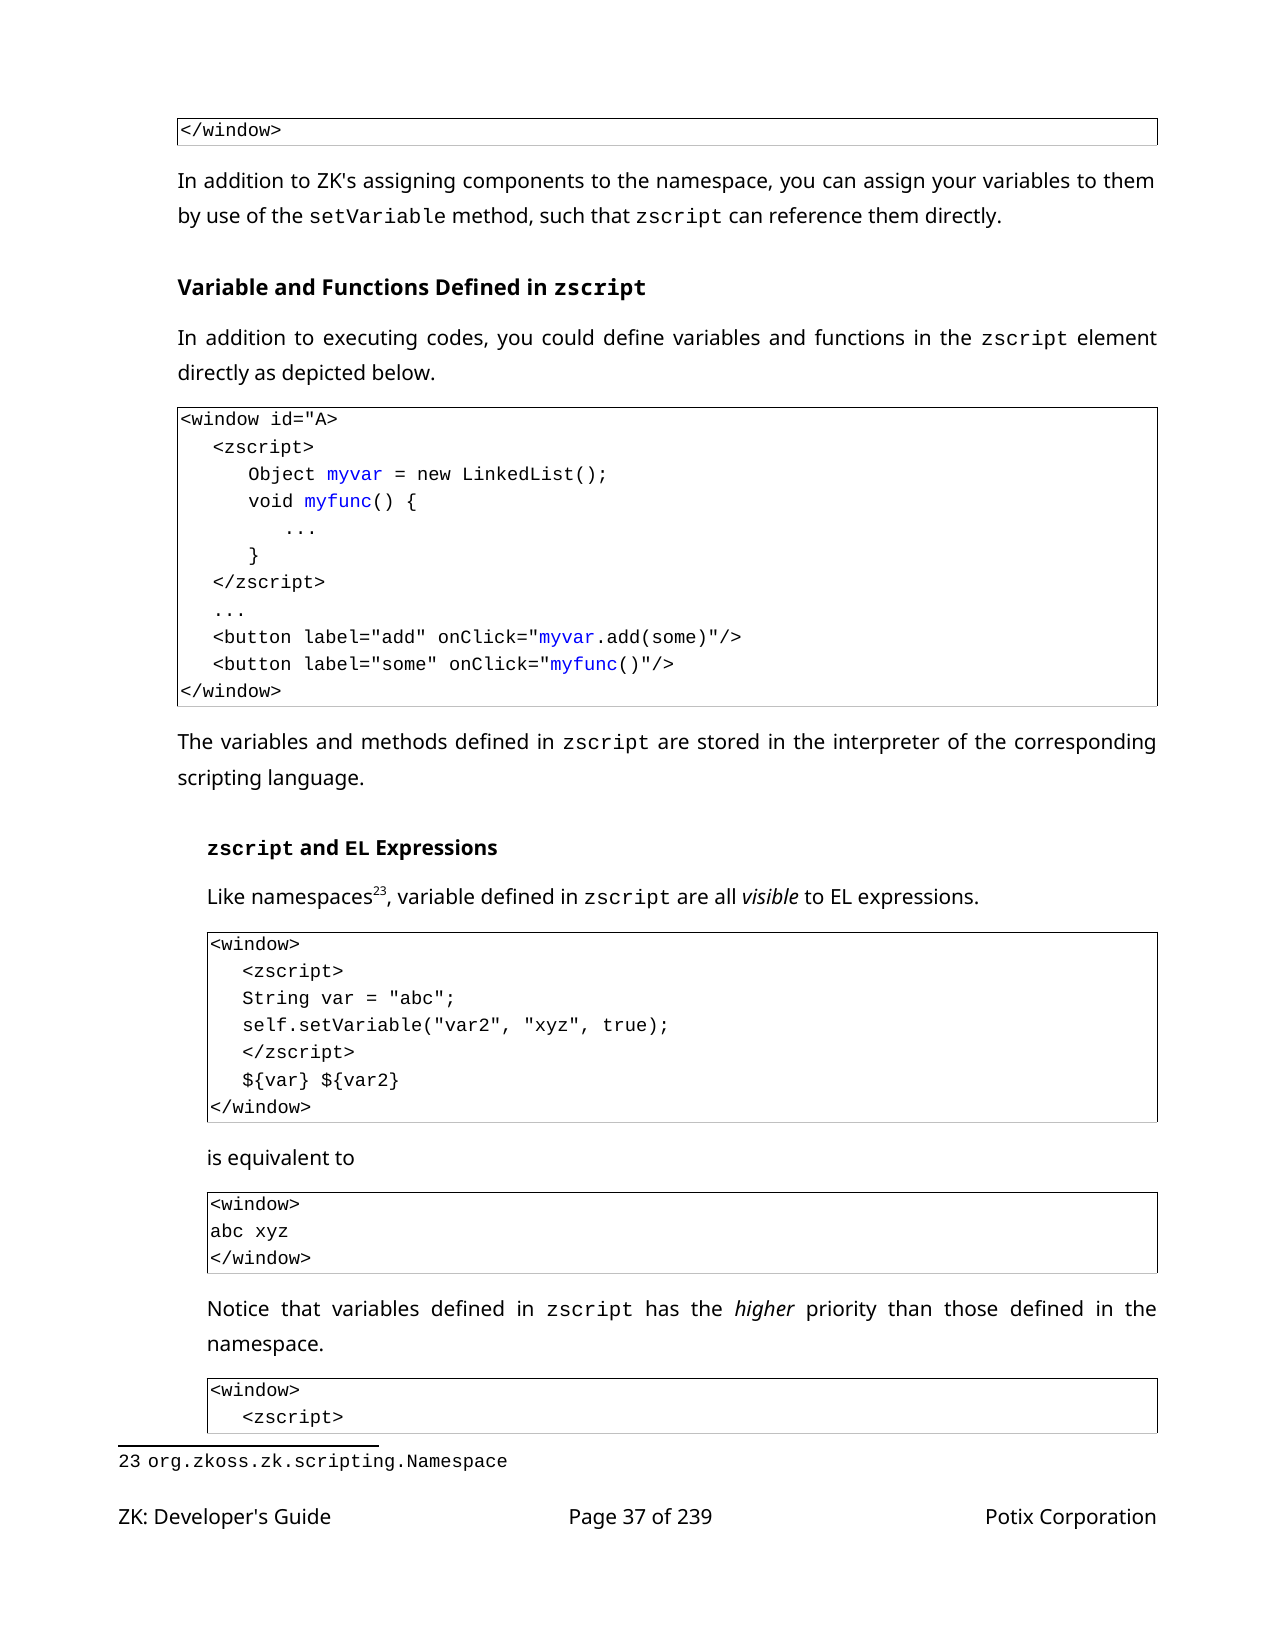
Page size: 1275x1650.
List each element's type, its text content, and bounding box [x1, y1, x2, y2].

text String var = "abc"; [208, 986, 1157, 1010]
text <window> [208, 1379, 1157, 1402]
text In addition to ZK's assigning components to the namespace, you can assign your variables to them by use of the setVariable method, such that zscript can reference them directly. [177, 166, 1157, 230]
text <window id="A> [178, 408, 1157, 432]
text ${var} ${var2} [208, 1068, 1157, 1092]
text ... [178, 516, 1157, 540]
subtitle Variable and Functions Defined in zscript [177, 272, 1157, 302]
text </window> [208, 1095, 1157, 1122]
text </window> [178, 679, 1157, 706]
text <window> [208, 933, 1157, 956]
text Notice that variables defined in zscript has the higher priority than those defined in the namespace. [207, 1294, 1157, 1358]
text is equivalent to [207, 1143, 1157, 1171]
text </window> [178, 119, 1157, 145]
text Like namespaces, variable defined in zscript are all visible to EL expressions. [207, 882, 1157, 911]
text <button label="add" onClick="myvar.add(some)"/> [178, 625, 1157, 649]
text The variables and methods defined in zscript are stored in the interpreter of the corresponding scripting language. [177, 727, 1157, 791]
text org.zkoss.zk.scripting.Namespace [118, 1452, 1157, 1473]
text Object myvar = new LinkedList(); [178, 462, 1157, 486]
text ... [178, 598, 1157, 622]
text <zscript> [178, 434, 1157, 459]
text </zscript> [178, 570, 1157, 595]
subtitle zscript and EL Expressions [207, 833, 1157, 862]
text In addition to executing codes, you could define variables and functions in the zscript element directly as depicted below. [177, 323, 1157, 387]
text </zscript> [208, 1040, 1157, 1065]
text } [178, 543, 1157, 567]
text <zscript> [208, 1405, 1157, 1433]
text abc xyz [208, 1219, 1157, 1243]
text <window> [208, 1193, 1157, 1216]
text <button label="some" onClick="myfunc()"/> [178, 652, 1157, 676]
text void myfunc() { [178, 489, 1157, 513]
text </window> [208, 1246, 1157, 1273]
text <zscript> [208, 959, 1157, 983]
text self.setVariable("var2", "xyz", true); [208, 1013, 1157, 1037]
